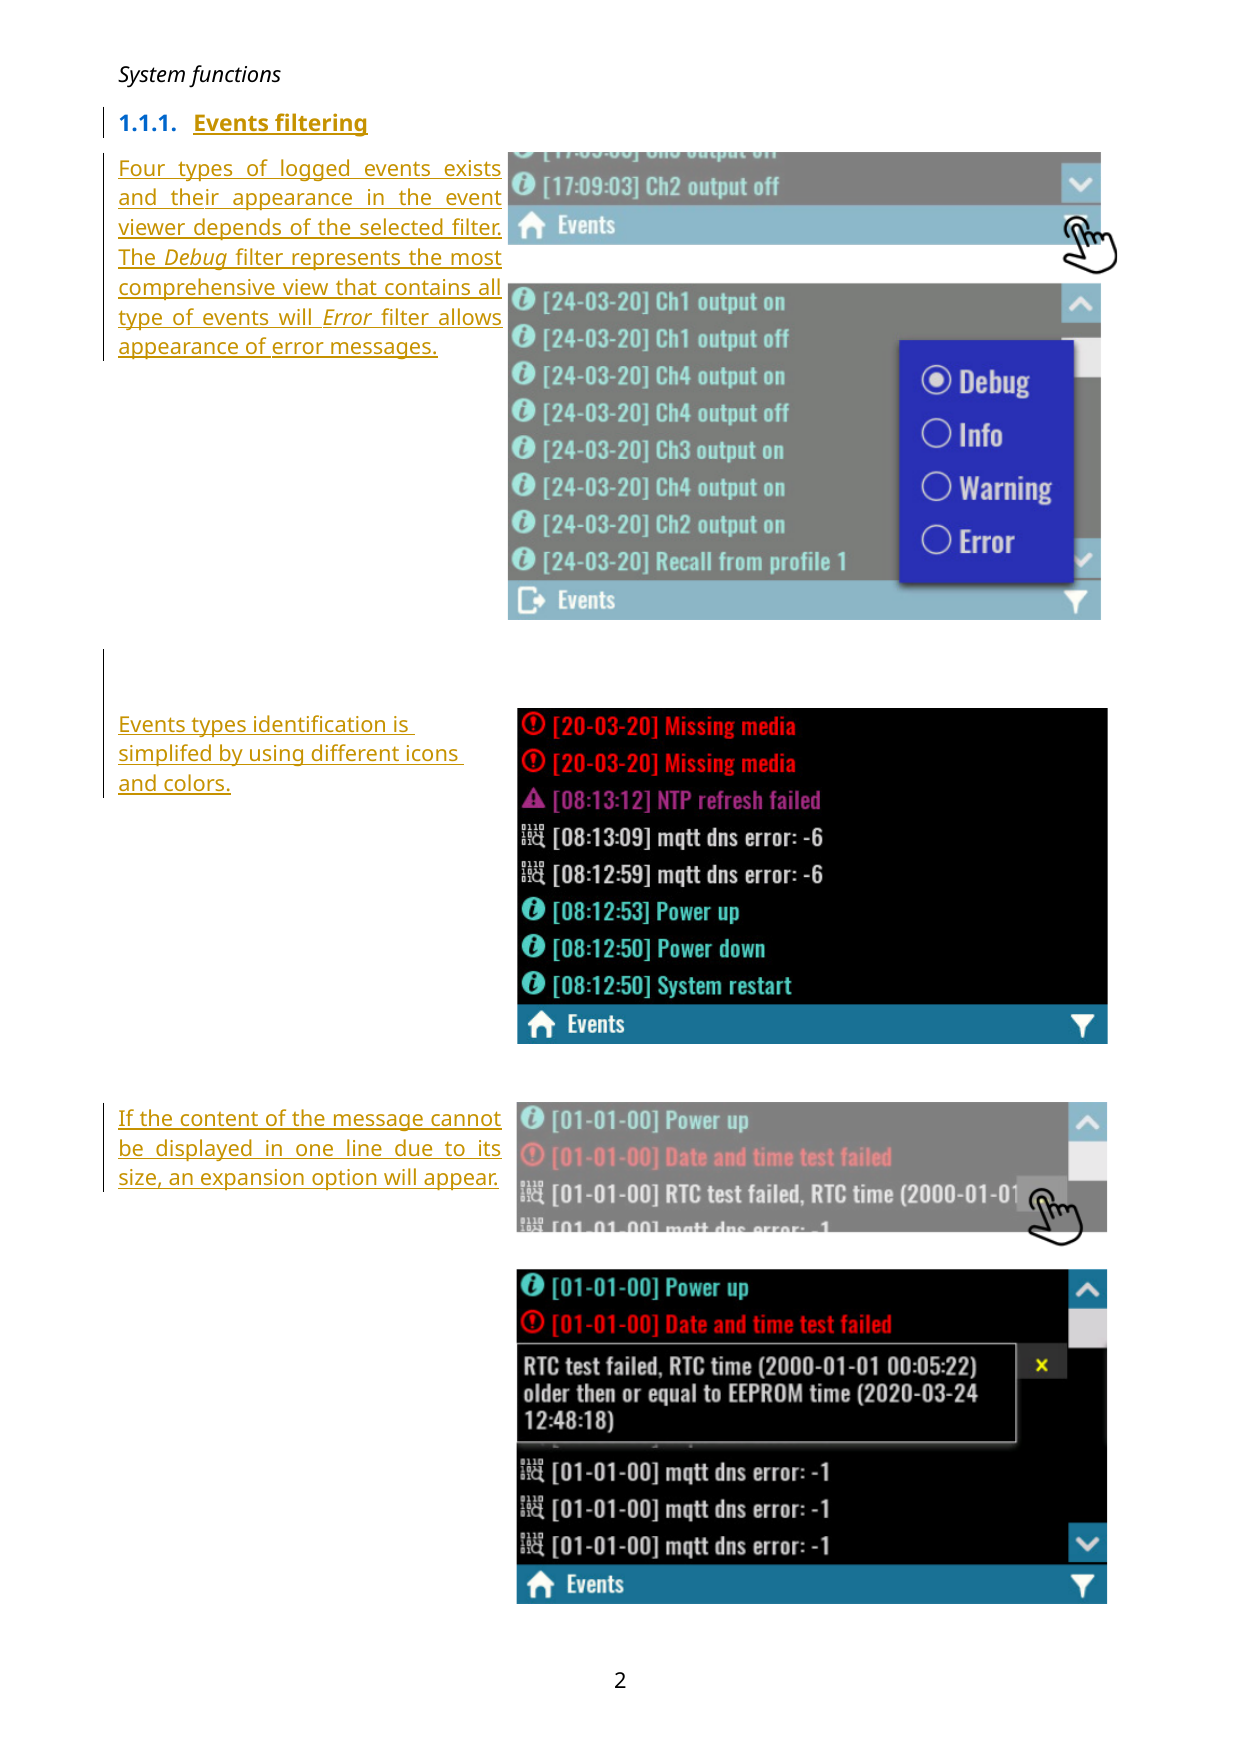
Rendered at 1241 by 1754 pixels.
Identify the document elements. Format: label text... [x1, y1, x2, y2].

table_header be displayed in one line due to its [118, 1130, 502, 1158]
picture [507, 152, 1118, 620]
table_header appearance of error messages. [118, 328, 502, 649]
table_header [502, 153, 1123, 649]
table_header viewer depends of the selected filter. [118, 209, 502, 237]
table_header and their appearance in the event [118, 179, 502, 208]
table_header type of events will Error filter allows [118, 299, 502, 327]
table_header [502, 709, 1123, 1073]
picture [517, 708, 1108, 1044]
table_header Events types identification is simplifed by using different icons and colors. [118, 709, 502, 1073]
picture [516, 1102, 1108, 1604]
subtitle Events filtering [118, 107, 1122, 138]
table_header If the content of the message cannot [118, 1103, 502, 1128]
table_header size, an expansion option will appear. [118, 1159, 502, 1621]
table_header comprehensive view that contains all [118, 269, 502, 297]
table_header [502, 1103, 1122, 1621]
table_header Four types of logged events exists [118, 153, 502, 178]
table_header The Debug filter represents the most [118, 239, 502, 267]
